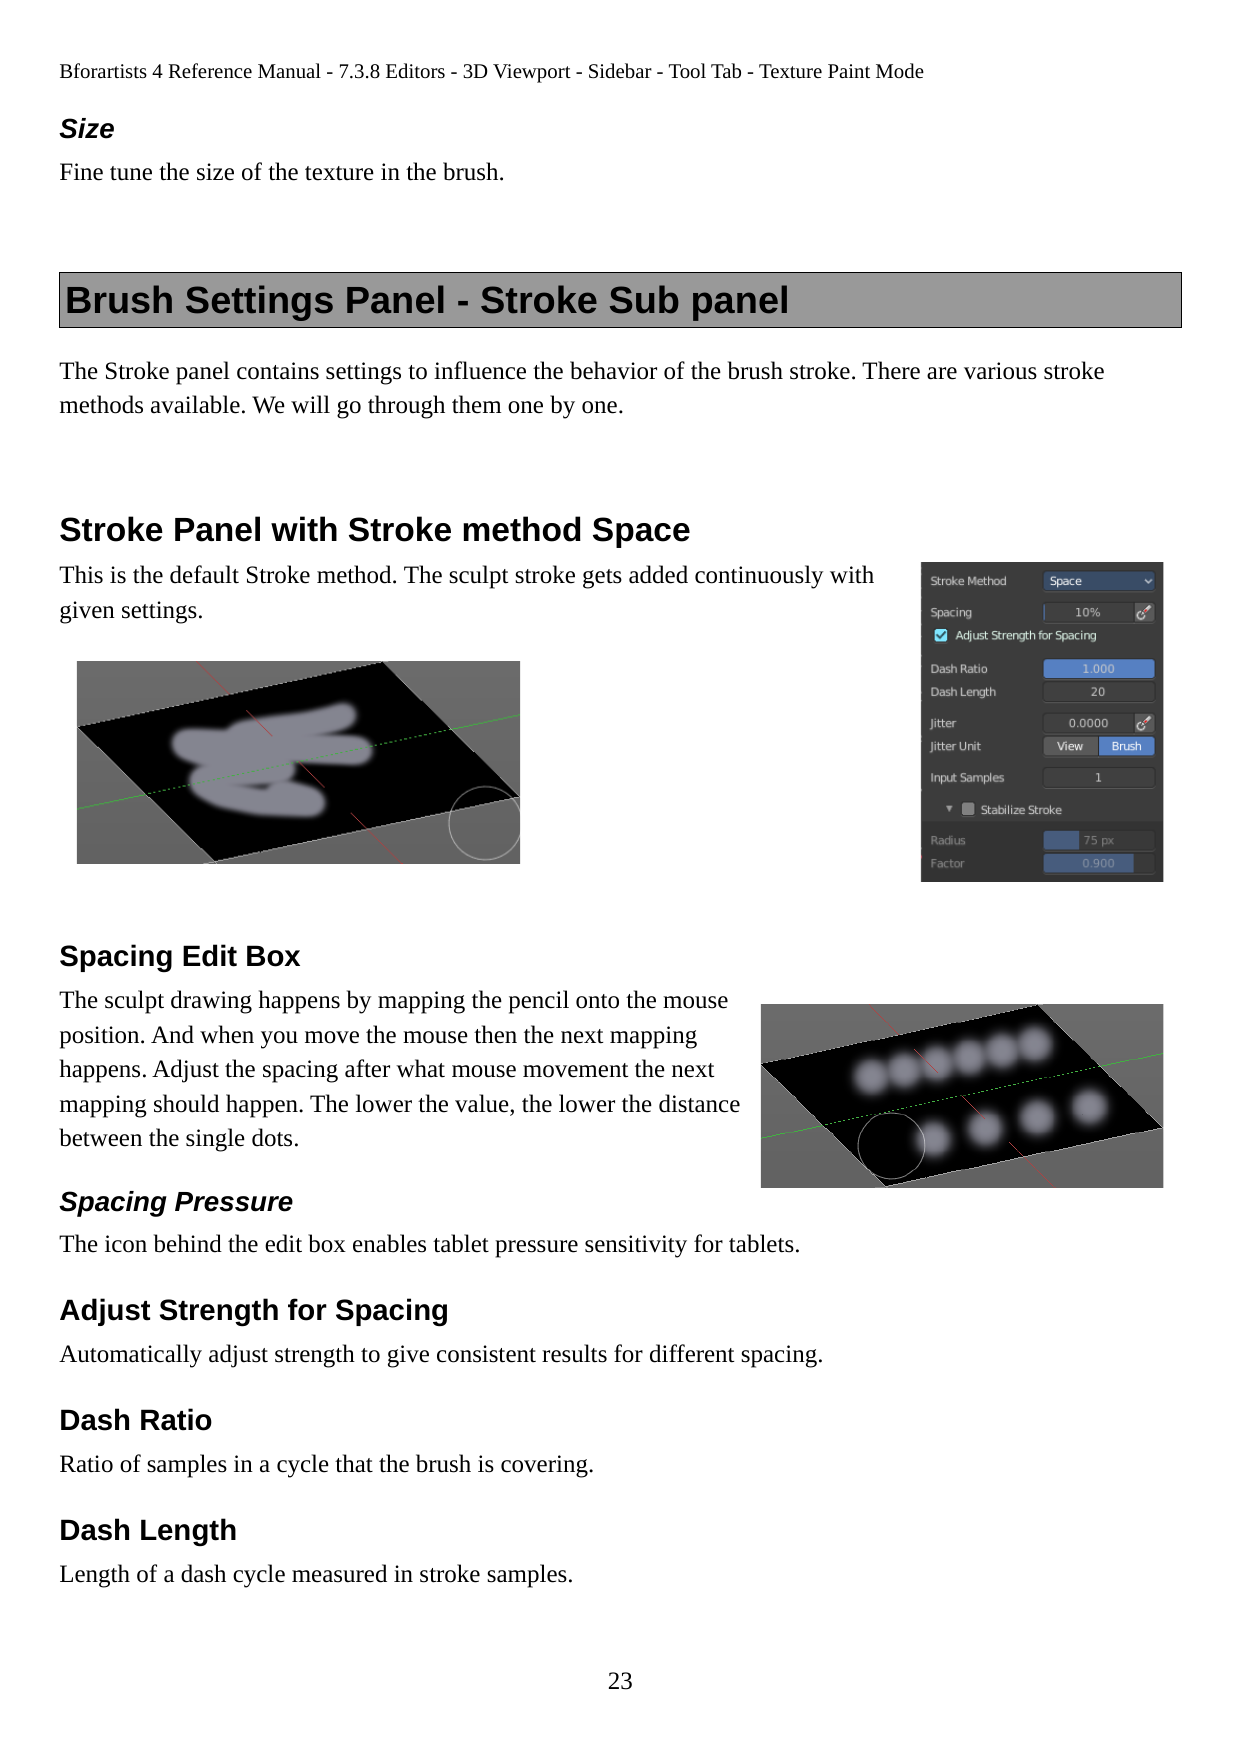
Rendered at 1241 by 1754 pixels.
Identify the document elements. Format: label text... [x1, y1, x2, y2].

text The Stroke panel contains settings to influence the behavior of the brush stroke. There are various stroke methods available. We will go through them one by one. [59, 356, 1181, 419]
subtitle Size [59, 113, 1181, 144]
picture [760, 1004, 1164, 1188]
text Fine tune the size of the texture in the brush. [59, 157, 1181, 186]
subtitle Spacing Edit Box [59, 939, 1181, 973]
subtitle Spacing Pressure [59, 1185, 1181, 1217]
text This is the default Stroke method. The sculpt stroke gets added continuously with given settings. [59, 561, 1181, 624]
text Automatically adjust strength to give consistent results for different spacing. [59, 1339, 1181, 1368]
subtitle Dash Length [59, 1513, 1181, 1547]
table_header Brush Settings Panel - Stroke Sub panel [60, 273, 1181, 327]
text Length of a dash cycle measured in stroke samples. [59, 1559, 1181, 1588]
picture [920, 562, 1164, 882]
subtitle Adjust Strength for Spacing [59, 1293, 1181, 1327]
subtitle Stroke Panel with Stroke method Space [59, 509, 1181, 548]
text The sculpt drawing happens by mapping the pencil onto the mouse position. And when you move the mouse then the next mapping happens. Adjust the spacing after what mouse movement the next mapping should happen. The lower the value, the lower the distance between the single dots. [59, 986, 1181, 1152]
subtitle Dash Ratio [59, 1403, 1181, 1437]
picture [76, 661, 521, 864]
text Ratio of samples in a cycle that the brush is covering. [59, 1449, 1181, 1478]
text The icon behind the edit box enables tablet pressure sensitivity for tablets. [59, 1229, 1181, 1258]
